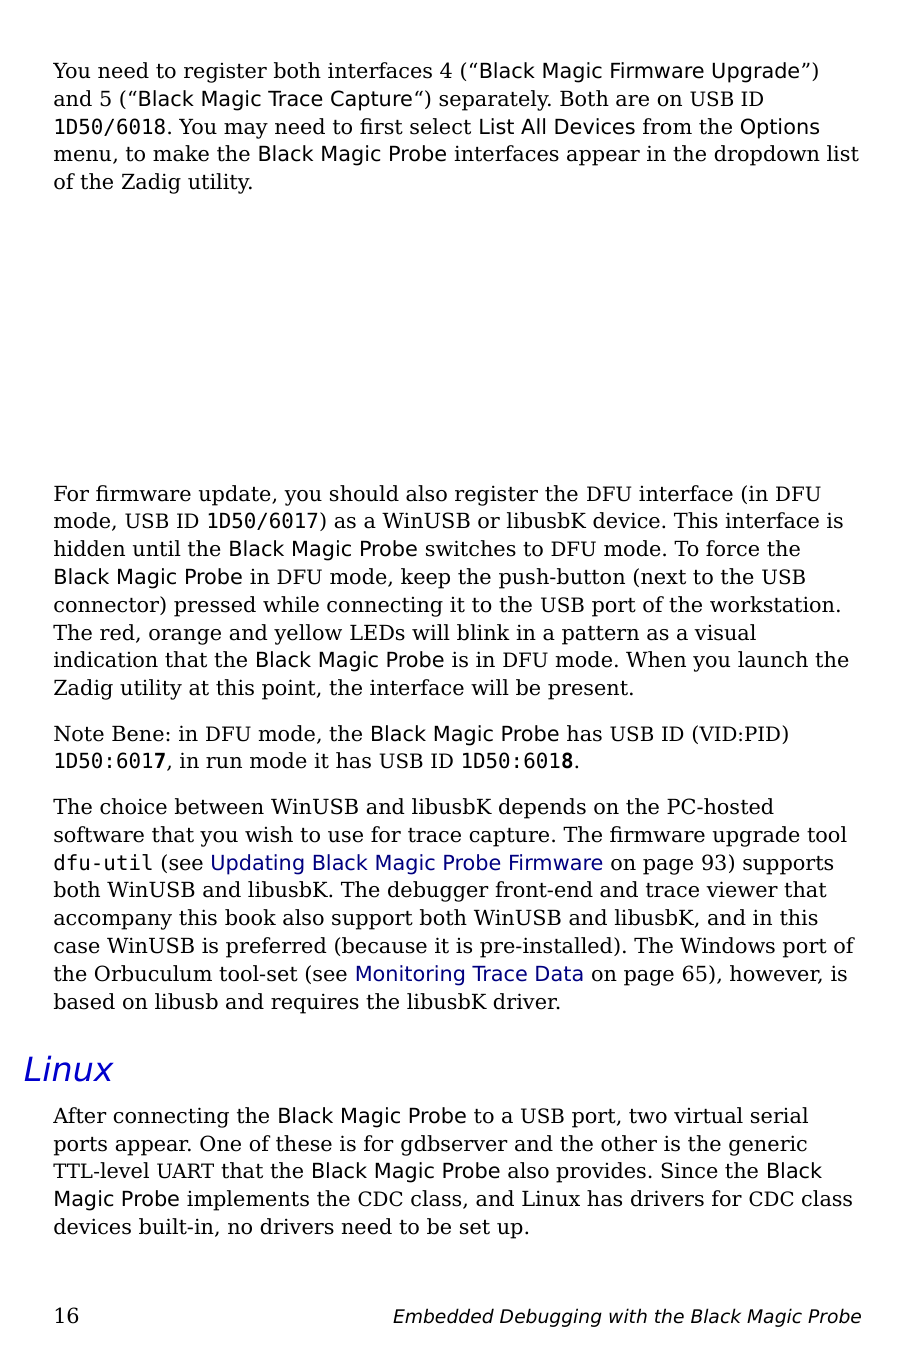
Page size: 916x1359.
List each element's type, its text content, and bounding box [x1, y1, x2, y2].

text Note Bene: in DFU mode, the Black Magic Probe has USB ID (VID:PID) 1D50:6017, in run mode it has USB ID 1D50:6018. [53, 722, 862, 774]
text For firmware update, you should also register the DFU interface (in DFU mode, USB ID 1D50/6017) as a WinUSB or libusbK device. This interface is hidden until the Black Magic Probe switches to DFU mode. To force the Black Magic Probe in DFU mode, keep the push-button (next to the USB connector) pressed while connecting it to the USB port of the workstation. The red, orange and yellow LEDs will blink in a pattern as a visual indication that the Black Magic Probe is in DFU mode. When you launch the Zadig utility at this point, the interface will be present. [53, 216, 862, 701]
text After connecting the Black Magic Probe to a USB port, two virtual serial ports appear. One of these is for gdbserver and the other is the generic TTL‑level UART that the Black Magic Probe also provides. Since the Black Magic Probe implements the CDC class, and Linux has drivers for CDC class devices built-in, no drivers need to be set up. [53, 1104, 862, 1239]
text You need to register both interfaces 4 (“Black Magic Firmware Upgrade”) and 5 (“Black Magic Trace Capture“) separately. Both are on USB ID 1D50/6018. You may need to first select List All Devices from the Options menu, to make the Black Magic Probe interfaces appear in the dropdown list of the Zadig utility. [53, 59, 862, 194]
text The choice between WinUSB and libusbK depends on the PC-hosted software that you wish to use for trace capture. The firmware upgrade tool dfu-util (see Updating Black Magic Probe Firmware on page 93) supports both WinUSB and libusbK. The debugger front-end and trace viewer that accompany this book also support both WinUSB and libusbK, and in this case WinUSB is preferred (because it is pre-installed). The Windows port of the Orbuculum tool-set (see Monitoring Trace Data on page 65), however, is based on libusb and requires the libusbK driver. [53, 795, 862, 1014]
subtitle Linux [24, 1050, 862, 1089]
